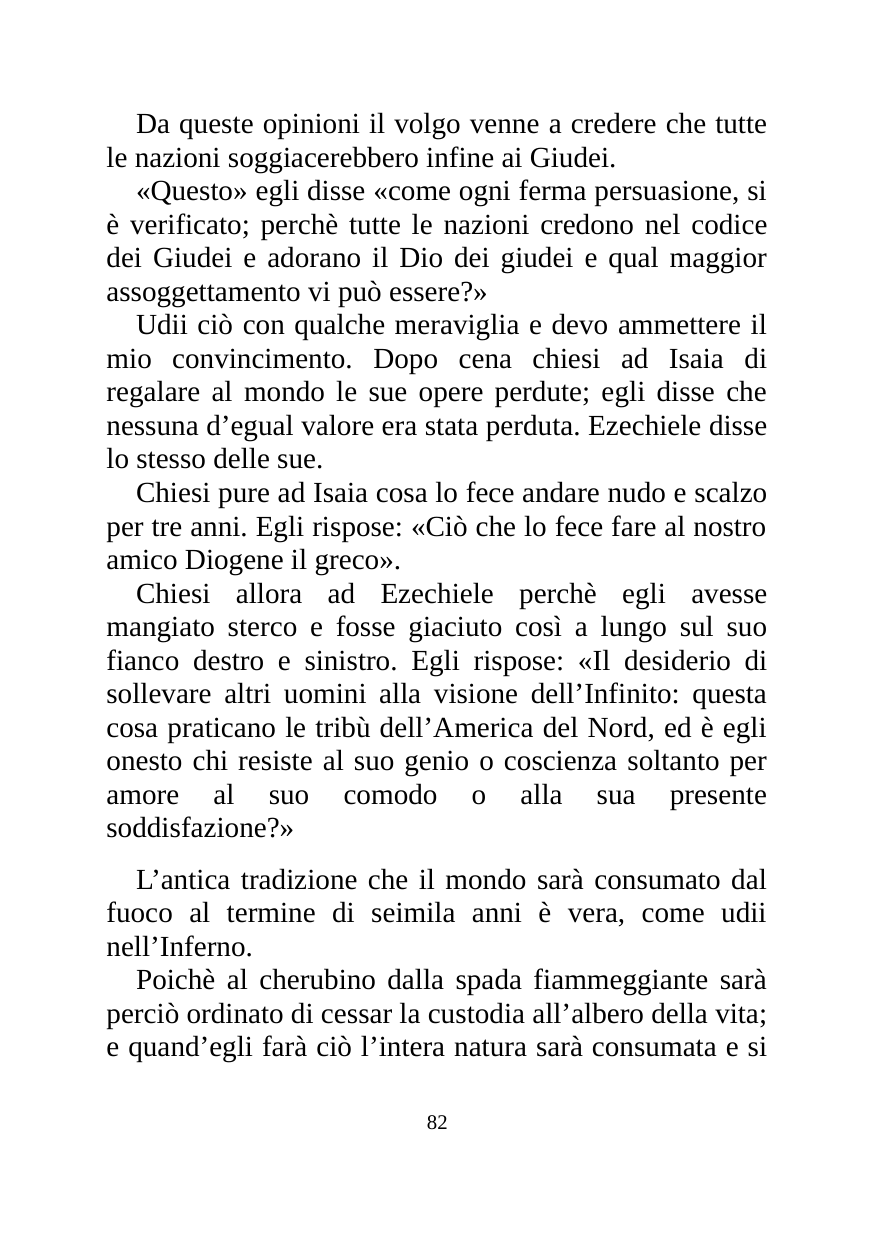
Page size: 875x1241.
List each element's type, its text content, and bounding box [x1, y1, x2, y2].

text Da queste opinioni il volgo venne a credere che tutte le nazioni soggiacerebbero infine ai Giudei. [106, 106, 768, 173]
text Udii ciò con qualche meraviglia e devo ammettere il mio convincimento. Dopo cena chiesi ad Isaia di regalare al mondo le sue opere perdute; egli disse che nessuna d’egual valore era stata perduta. Ezechiele disse lo stesso delle sue. [106, 307, 768, 475]
text «Questo» egli disse «come ogni ferma persuasione, si è verificato; perchè tutte le nazioni credono nel codice dei Giudei e adorano il Dio dei giudei e qual maggior assoggettamento vi può essere?» [106, 173, 768, 307]
text Chiesi allora ad Ezechiele perchè egli avesse mangiato sterco e fosse giaciuto così a lungo sul suo fianco destro e sinistro. Egli rispose: «Il desiderio di sollevare altri uomini alla visione dell’Infinito: questa cosa praticano le tribù dell’America del Nord, ed è egli onesto chi resiste al suo genio o coscienza soltanto per amore al suo comodo o alla sua presente soddisfazione?» [106, 576, 768, 844]
text Chiesi pure ad Isaia cosa lo fece andare nudo e scalzo per tre anni. Egli rispose: «Ciò che lo fece fare al nostro amico Diogene il greco». [106, 475, 768, 576]
text Poichè al cherubino dalla spada fiammeggiante sarà perciò ordinato di cessar la custodia all’albero della vita; e quand’egli farà ciò l’intera natura sarà consumata e si [106, 962, 768, 1063]
text L’antica tradizione che il mondo sarà consumato dal fuoco al termine di seimila anni è vera, come udii nell’Inferno. [106, 862, 768, 962]
